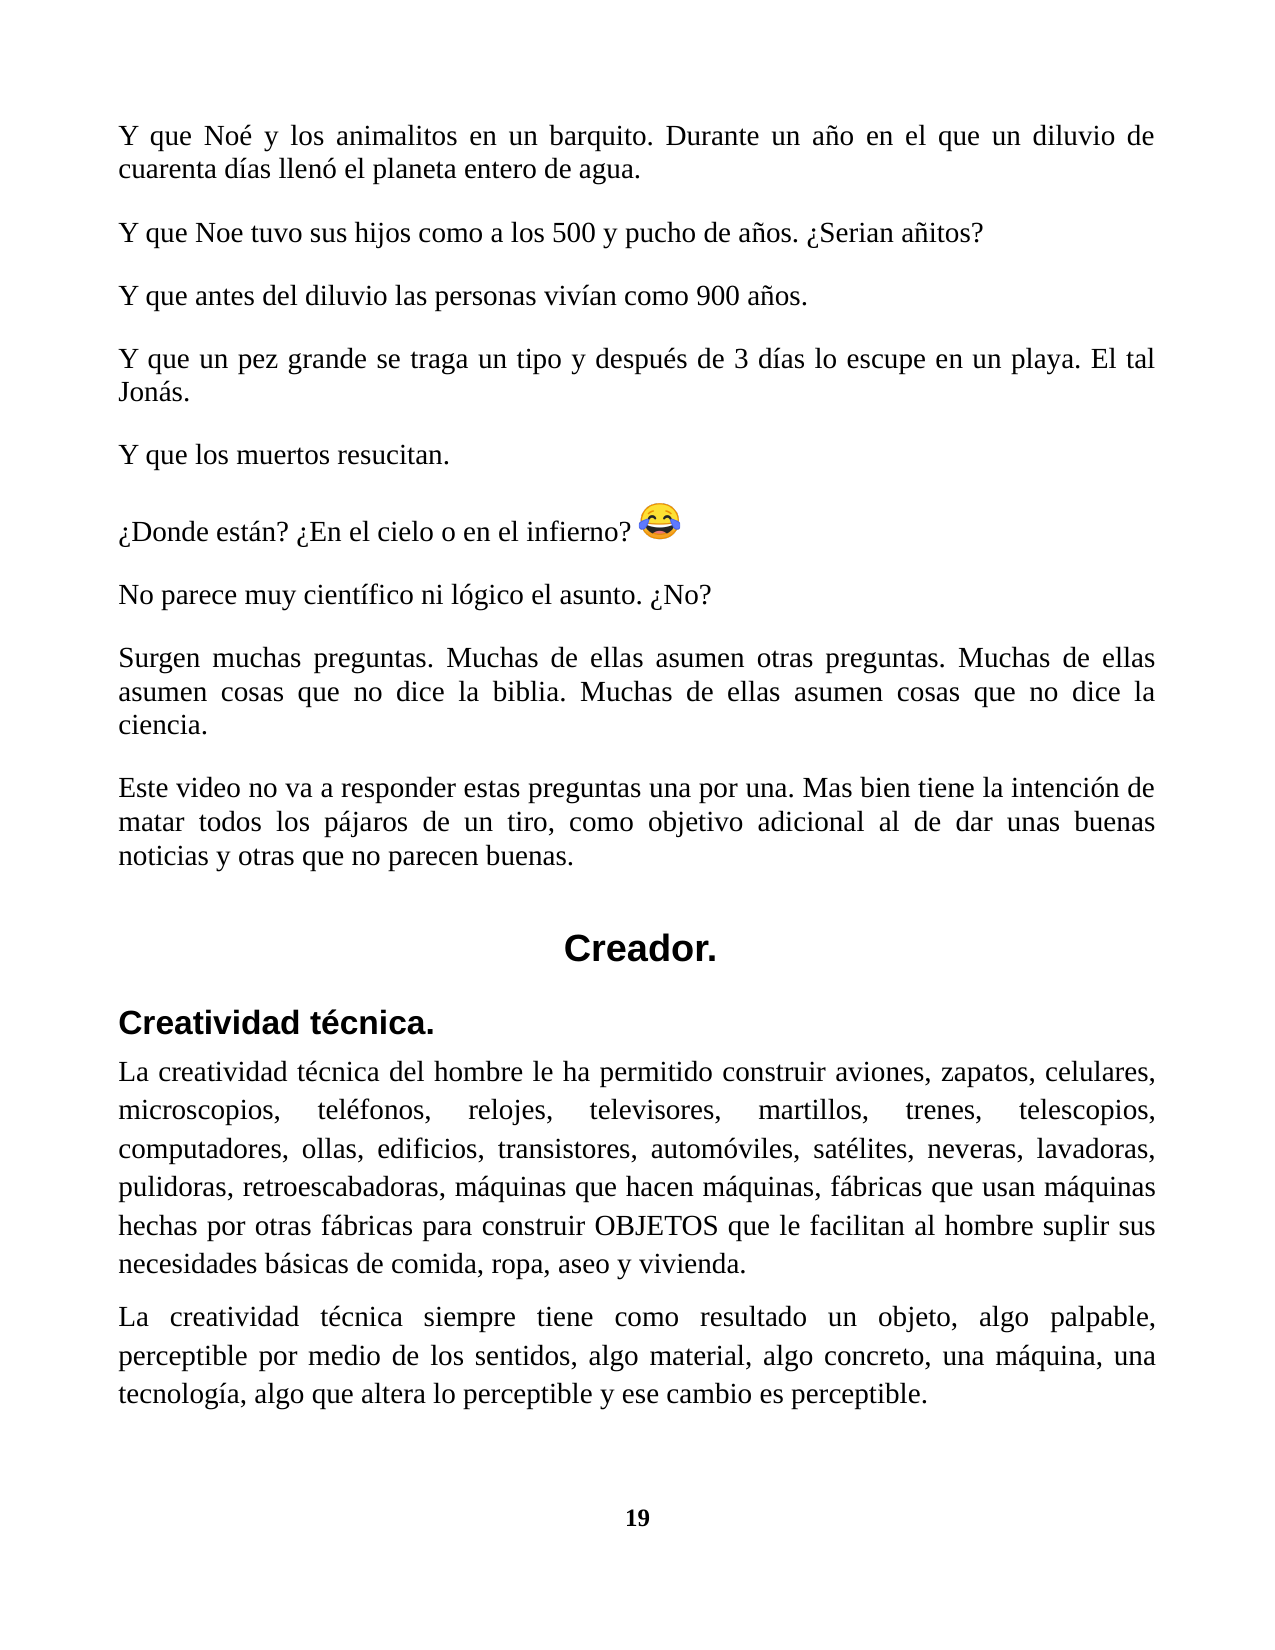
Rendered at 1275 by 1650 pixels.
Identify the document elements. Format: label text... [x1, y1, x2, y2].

picture [638, 500, 681, 542]
text No parece muy científico ni lógico el asunto. ¿No? [118, 577, 1157, 611]
text La creatividad técnica del hombre le ha permitido construir aviones, zapatos, celulares, microscopios, teléfonos, relojes, televisores, martillos, trenes, telescopios, computadores, ollas, edificios, transistores, automóviles, satélites, neveras, lavadoras, pulidoras, retroescabadoras, máquinas que hacen máquinas, fábricas que usan máquinas hechas por otras fábricas para construir OBJETOS que le facilitan al hombre suplir sus necesidades básicas de comida, ropa, aseo y vivienda. [118, 1054, 1157, 1280]
text ¿Donde están? ¿En el cielo o en el infierno? [118, 500, 1157, 548]
text Y que antes del diluvio las personas vivían como 900 años. [118, 278, 1157, 311]
text Y que Noe tuvo sus hijos como a los 500 y pucho de años. ¿Serian añitos? [118, 215, 1157, 248]
text Y que los muertos resucitan. [118, 437, 1157, 471]
text Y que Noé y los animalitos en un barquito. Durante un año en el que un diluvio de cuarenta días llenó el planeta entero de agua. [118, 118, 1157, 185]
subtitle Creador. [124, 926, 1157, 969]
subtitle Creatividad técnica. [118, 1003, 1157, 1041]
text Este video no va a responder estas preguntas una por una. Mas bien tiene la intención de matar todos los pájaros de un tiro, como objetivo adicional al de dar unas buenas noticias y otras que no parecen buenas. [118, 771, 1157, 871]
text Surgen muchas preguntas. Muchas de ellas asumen otras preguntas. Muchas de ellas asumen cosas que no dice la biblia. Muchas de ellas asumen cosas que no dice la ciencia. [118, 640, 1157, 741]
text La creatividad técnica siempre tiene como resultado un objeto, algo palpable, perceptible por medio de los sentidos, algo material, algo concreto, una máquina, una tecnología, algo que altera lo perceptible y ese cambio es perceptible. [118, 1299, 1157, 1410]
text Y que un pez grande se traga un tipo y después de 3 días lo escupe en un playa. El tal Jonás. [118, 341, 1157, 408]
